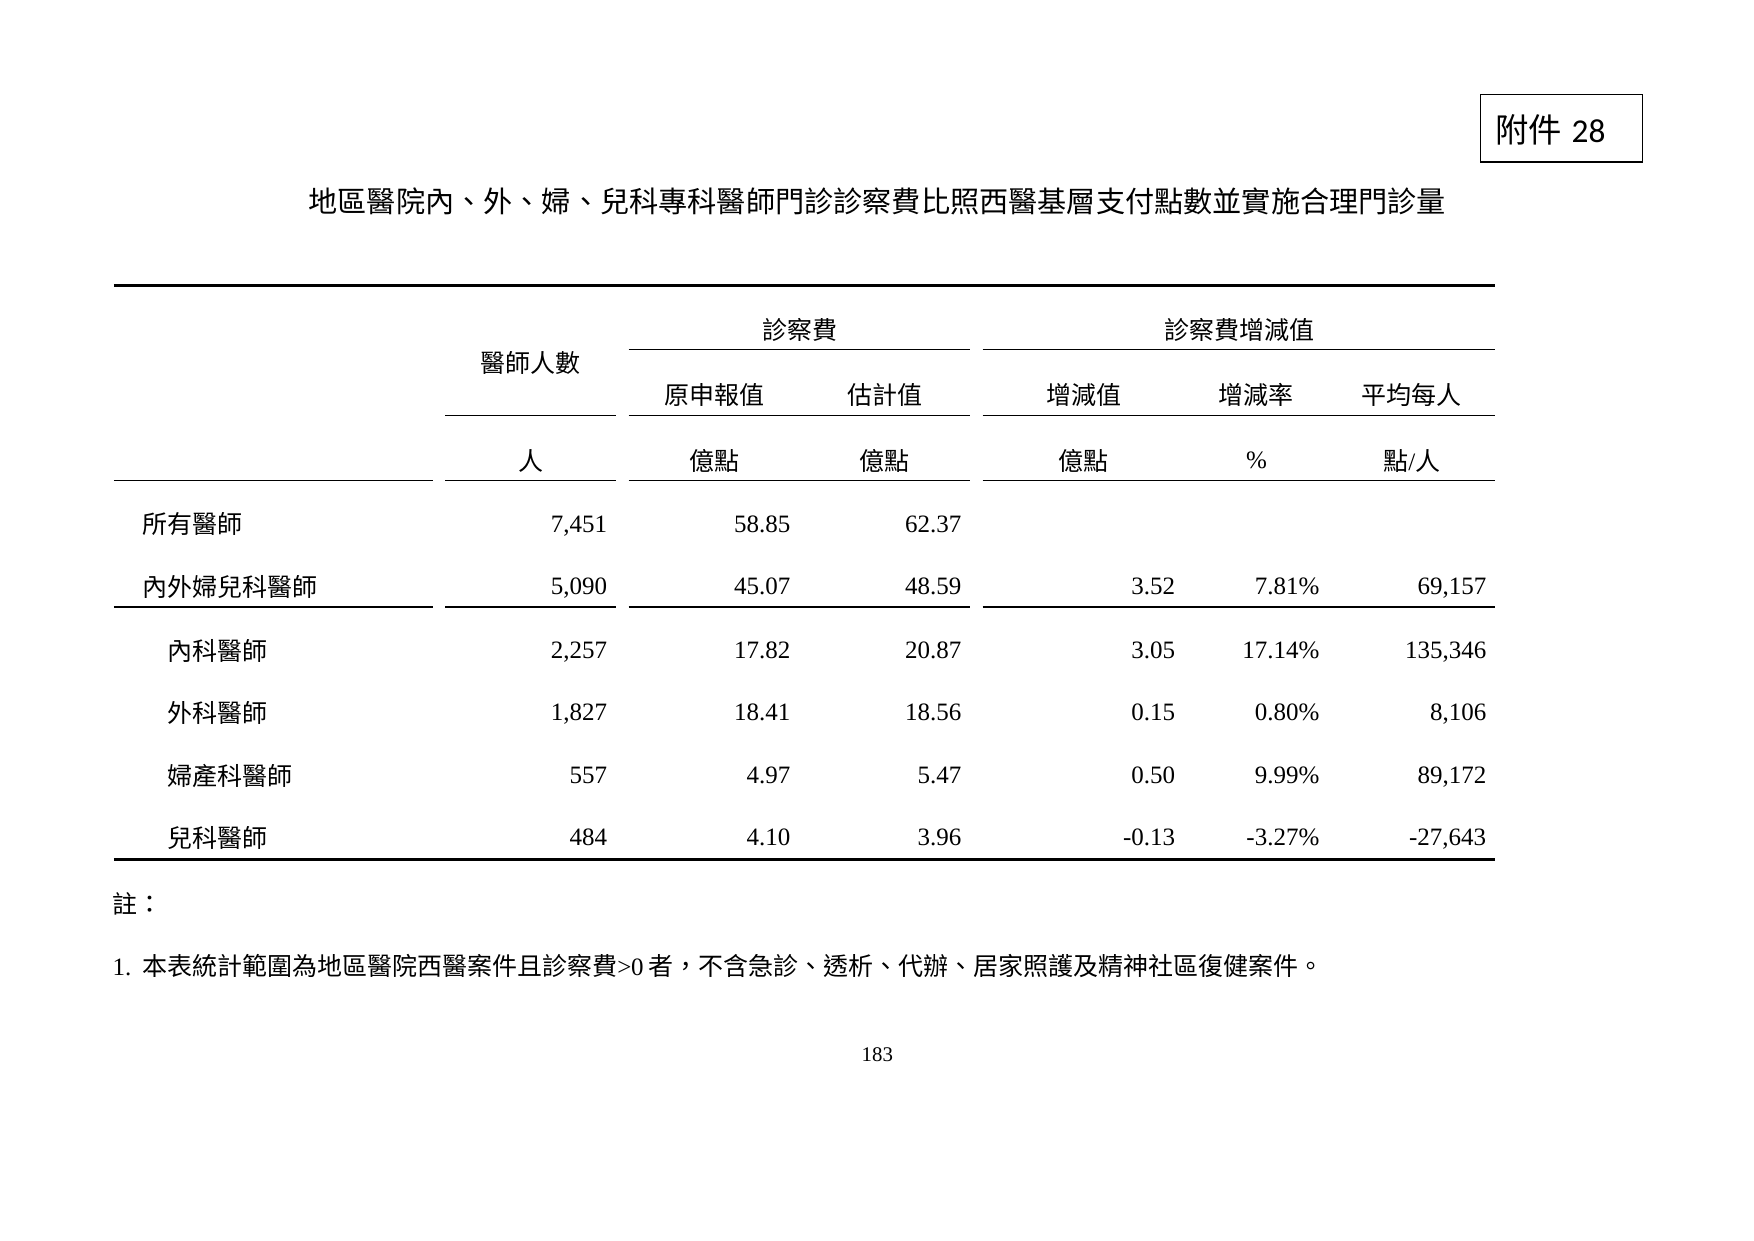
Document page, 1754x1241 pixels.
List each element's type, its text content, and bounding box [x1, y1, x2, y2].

table_cell [616, 544, 628, 606]
table_cell 9.99% [1184, 733, 1328, 795]
table_cell 0.15 [983, 670, 1184, 732]
table_cell [433, 415, 445, 480]
table_cell -0.13 [983, 795, 1184, 857]
table_header [433, 287, 445, 349]
table_cell 點/人 [1328, 416, 1495, 480]
table_cell [983, 481, 1184, 544]
table_cell [433, 795, 445, 857]
table_header [970, 287, 982, 349]
table_cell 18.41 [629, 670, 799, 732]
table_cell 135,346 [1328, 608, 1495, 670]
table_cell 內科醫師 [114, 608, 433, 670]
table_cell 億點 [629, 416, 799, 480]
table_cell [433, 544, 445, 606]
table_cell [433, 349, 445, 415]
table_cell 增減值 [983, 350, 1184, 415]
table_cell 人 [445, 416, 616, 480]
text 地區醫院內、外、婦、兒科專科醫師門診診察費比照西醫基層支付點數並實施合理門診量 [112, 158, 1641, 221]
table_cell 內外婦兒科醫師 [114, 544, 433, 606]
table_cell 20.87 [799, 608, 970, 670]
table_cell [616, 733, 628, 795]
table_cell 5,090 [445, 544, 616, 606]
text 註： [112, 861, 1641, 923]
list 本表統計範圍為地區醫院西醫案件且診察費>0者，不含急診、透析、代辦、居家照護及精神社區復健案件。 [112, 923, 1641, 986]
table_cell 69,157 [1328, 544, 1495, 606]
table_header 醫師人數 [445, 287, 616, 415]
table_cell 4.97 [629, 733, 799, 795]
table_cell 1,827 [445, 670, 616, 732]
table_cell [970, 733, 982, 795]
table_cell [433, 606, 445, 670]
table_cell 億點 [799, 416, 970, 480]
table_header 診察費增減值 [983, 287, 1495, 349]
table_cell [970, 480, 982, 544]
table_cell [616, 415, 628, 480]
table_cell 8,106 [1328, 670, 1495, 732]
table_cell [433, 733, 445, 795]
table_cell 18.56 [799, 670, 970, 732]
table_header [114, 287, 433, 480]
table_cell 億點 [983, 416, 1184, 480]
table_cell 0.80% [1184, 670, 1328, 732]
table_cell 62.37 [799, 481, 970, 544]
table_cell 7.81% [1184, 544, 1328, 606]
table_header [616, 287, 628, 349]
table_cell -27,643 [1328, 795, 1495, 857]
table_cell [970, 415, 982, 480]
table_cell 58.85 [629, 481, 799, 544]
table_cell 5.47 [799, 733, 970, 795]
table_cell 2,257 [445, 608, 616, 670]
table_cell [616, 480, 628, 544]
table_cell [970, 349, 982, 415]
table_cell 7,451 [445, 481, 616, 544]
table_cell [1328, 481, 1495, 544]
table_cell [970, 670, 982, 732]
table_cell 所有醫師 [114, 481, 433, 544]
table_cell 增減率 [1184, 350, 1328, 415]
table_cell [616, 670, 628, 732]
table_cell 婦產科醫師 [114, 733, 433, 795]
table_cell [970, 795, 982, 857]
table_cell 4.10 [629, 795, 799, 857]
table_cell 557 [445, 733, 616, 795]
table_cell 48.59 [799, 544, 970, 606]
table_cell 原申報值 [629, 350, 799, 415]
table_cell [433, 480, 445, 544]
table_cell [616, 349, 628, 415]
table_cell 3.52 [983, 544, 1184, 606]
table_cell 17.82 [629, 608, 799, 670]
table_cell 兒科醫師 [114, 795, 433, 857]
table_cell % [1184, 416, 1328, 480]
table_cell 外科醫師 [114, 670, 433, 732]
table_cell 估計值 [799, 350, 970, 415]
table_cell [970, 544, 982, 606]
table_cell 3.05 [983, 608, 1184, 670]
table_cell 3.96 [799, 795, 970, 857]
table_cell [433, 670, 445, 732]
table_cell 89,172 [1328, 733, 1495, 795]
table_cell [1184, 481, 1328, 544]
table_cell [970, 606, 982, 670]
table_cell 45.07 [629, 544, 799, 606]
table_cell 17.14% [1184, 608, 1328, 670]
table_cell [616, 606, 628, 670]
table_cell 0.50 [983, 733, 1184, 795]
table_header 診察費 [629, 287, 970, 349]
table_cell -3.27% [1184, 795, 1328, 857]
table_cell 484 [445, 795, 616, 857]
table_cell [616, 795, 628, 857]
table_cell 平均每人 [1328, 350, 1495, 415]
